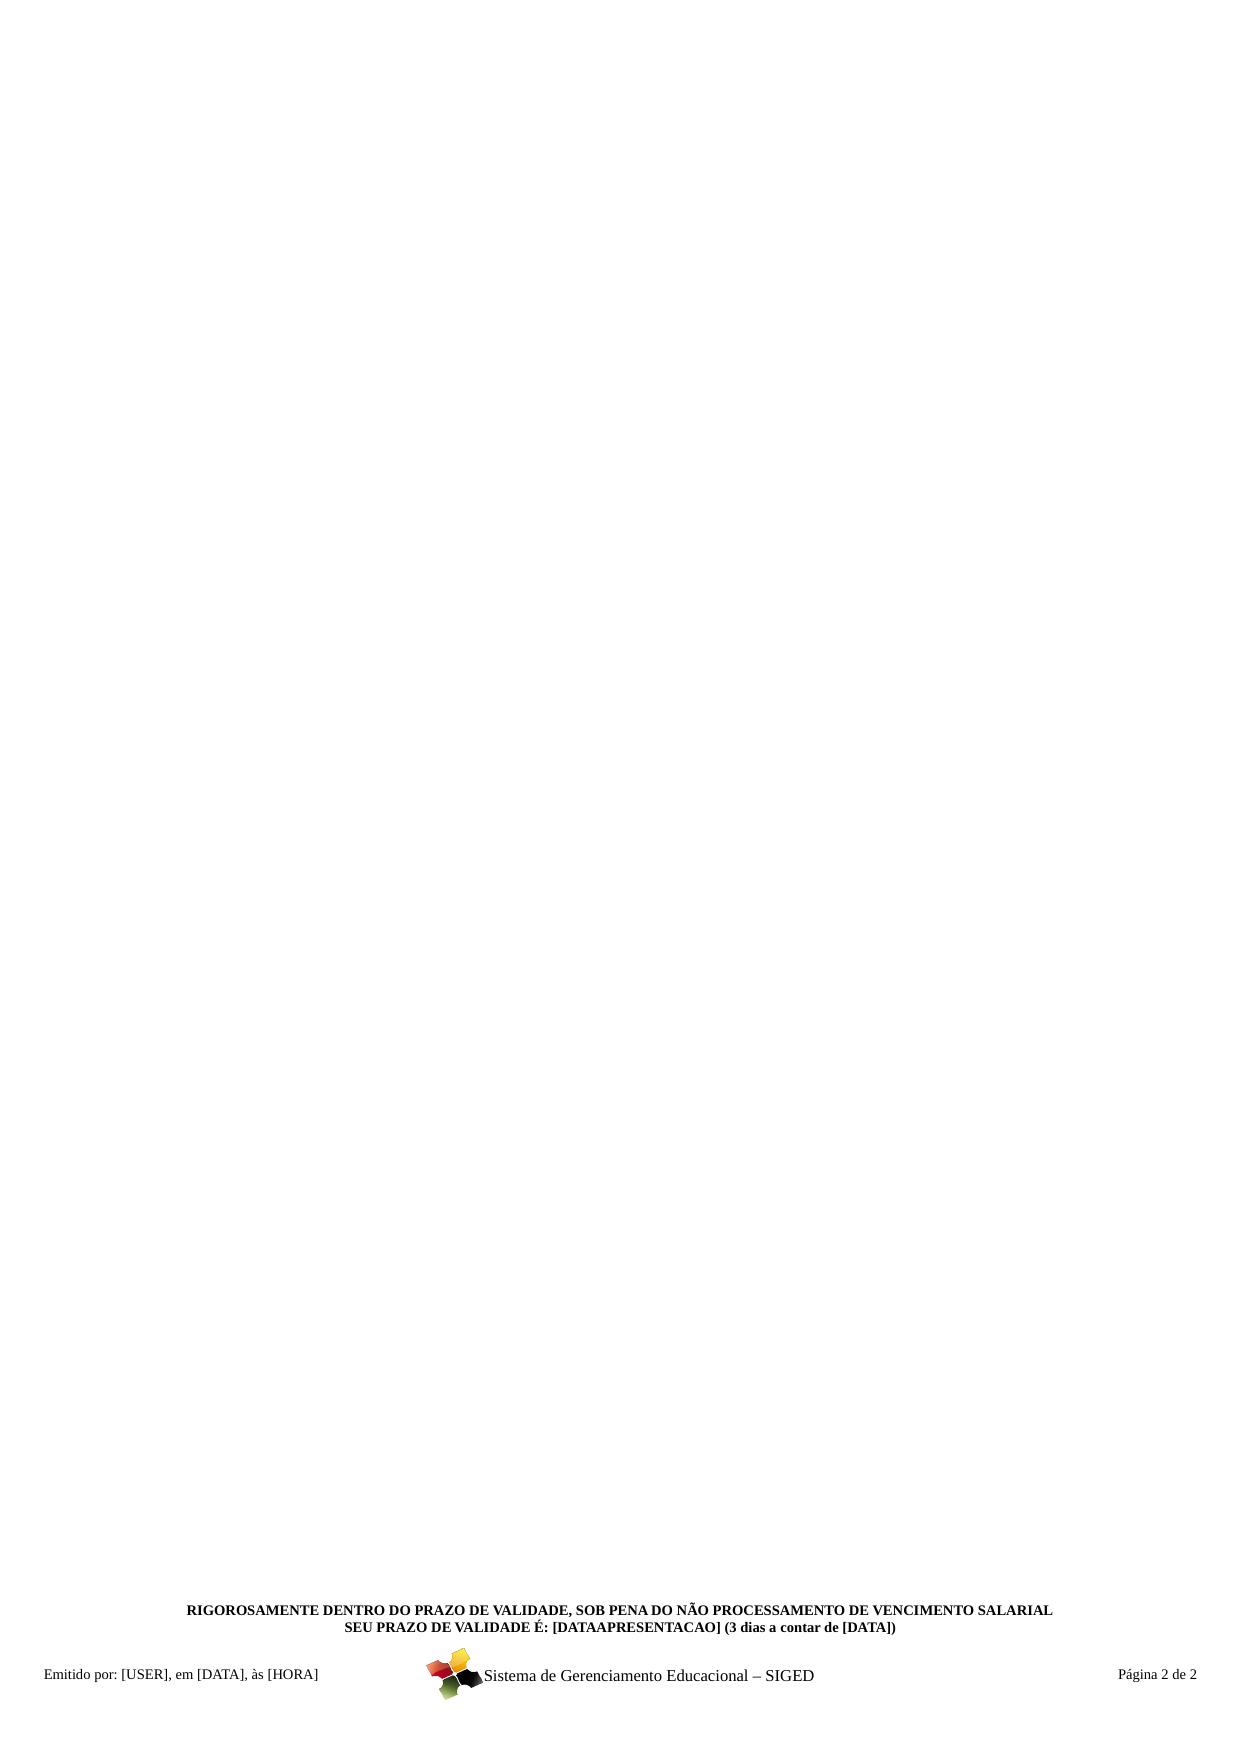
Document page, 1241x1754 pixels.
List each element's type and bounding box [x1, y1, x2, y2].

picture [425, 1648, 484, 1700]
